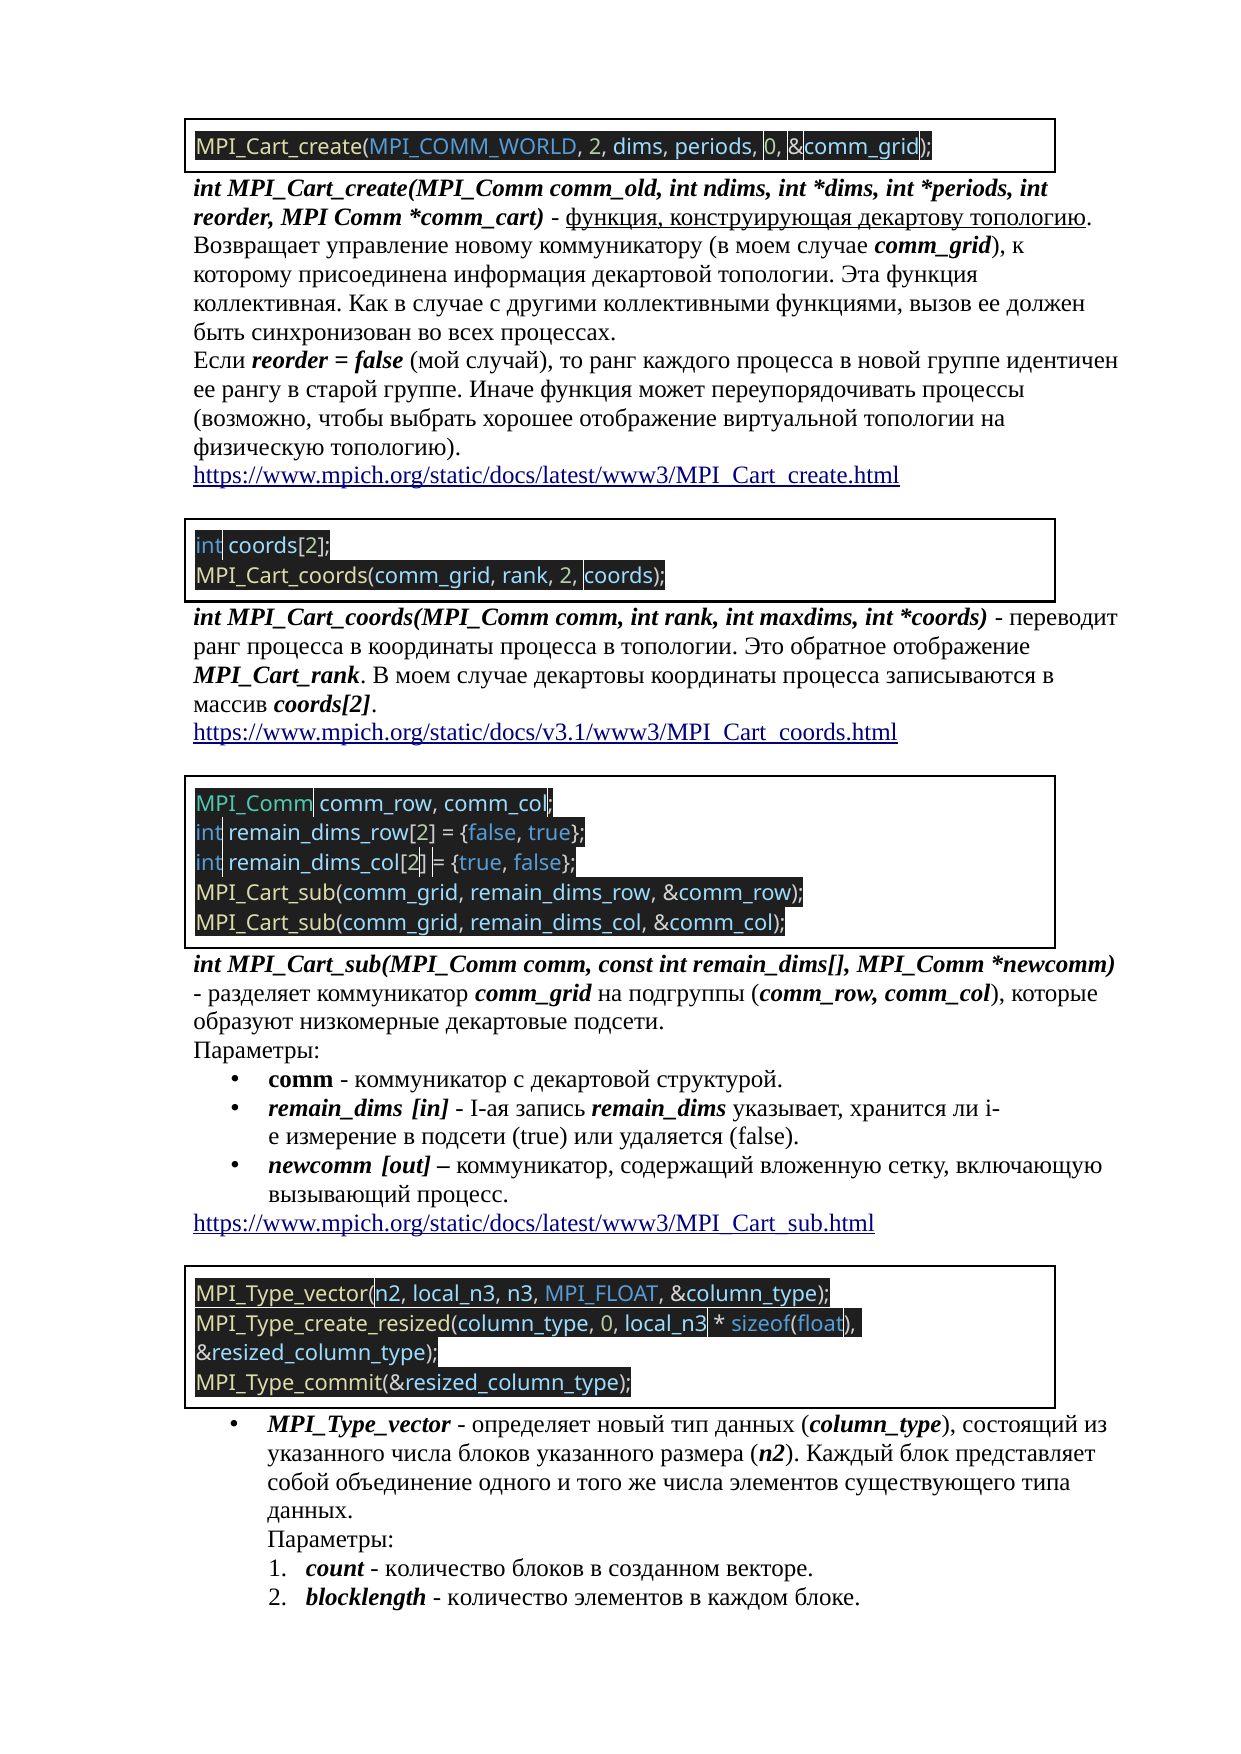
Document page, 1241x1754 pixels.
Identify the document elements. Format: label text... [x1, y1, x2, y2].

text int MPI_Cart_create(MPI_Comm comm_old, int ndims, int *dims, int *periods, int reorder, MPI Comm *comm_cart) - функция, конструирующая декартову топологию. [193, 173, 1122, 230]
text Если reorder = false (мой случай), то ранг каждого процесса в новой группе идентичен ее рангу в старой группе. Иначе функция может переупорядочивать процессы (возможно, чтобы выбрать хорошее отображение виртуальной топологии на физическую топологию). [193, 345, 1122, 460]
text int MPI_Cart_sub(MPI_Comm comm, const int remain_dims[], MPI_Comm *newcomm) - разделяет коммуникатор comm_grid на подгруппы (comm_row, comm_col), которые образуют низкомерные декартовые подсети. [193, 949, 1122, 1035]
text Параметры: [193, 1035, 1122, 1064]
list remain_dims [in] - I-ая запись remain_dims указывает, хранится ли i-е измерение в подсети (true) или удаляется (false). [231, 1093, 1122, 1150]
text int MPI_Cart_coords(MPI_Comm comm, int rank, int maxdims, int *coords) - переводит ранг процесса в координаты процесса в топологии. Это обратное отображение MPI_Cart_rank. В моем случае декартовы координаты процесса записываются в массив coords[2]. [193, 602, 1122, 717]
list newcomm [out] – коммуникатор, содержащий вложенную сетку, включающую вызывающий процесс. [231, 1150, 1122, 1208]
text https://www.mpich.org/static/docs/v3.1/www3/MPI_Cart_coords.html [193, 717, 1122, 746]
table_header MPI_Cart_create(MPI_COMM_WORLD, 2, dims, periods, 0, &comm_grid); [186, 120, 1054, 171]
table_header MPI_Comm comm_row, comm_col; int remain_dims_row[2] = {false, true}; int remain_dims_col[2] = {true, false}; MPI_Cart_sub(comm_grid, remain_dims_row, &comm_row); MPI_Cart_sub(comm_grid, remain_dims_col, &comm_col); [186, 777, 1054, 947]
list count - количество блоков в созданном векторе. [268, 1553, 1122, 1582]
text https://www.mpich.org/static/docs/latest/www3/MPI_Cart_sub.html [193, 1208, 1122, 1236]
list blocklength - количество элементов в каждом блоке. [268, 1582, 1122, 1611]
text https://www.mpich.org/static/docs/latest/www3/MPI_Cart_create.html [193, 460, 1122, 489]
list MPI_Type_vector - определяет новый тип данных (column_type), состоящий из указанного числа блоков указанного размера (n2). Каждый блок представляет собой объединение одного и того же числа элементов существующего типа данных. [229, 1409, 1122, 1524]
table_header int coords[2]; MPI_Cart_coords(comm_grid, rank, 2, coords); [186, 520, 1054, 600]
list Параметры: [229, 1524, 1122, 1553]
list comm - коммуникатор с декартовой структурой. [231, 1064, 1122, 1093]
table_header MPI_Type_vector(n2, local_n3, n3, MPI_FLOAT, &column_type); MPI_Type_create_resized(column_type, 0, local_n3 * sizeof(float), &resized_column_type); MPI_Type_commit(&resized_column_type); [186, 1267, 1054, 1407]
text Возвращает управление новому коммуникатору (в моем случае comm_grid), к которому присоединена информация декартовой топологии. Эта функция коллективная. Как в случае с другими коллективными функциями, вызов ее должен быть синхронизован во всех процессах. [193, 230, 1122, 345]
